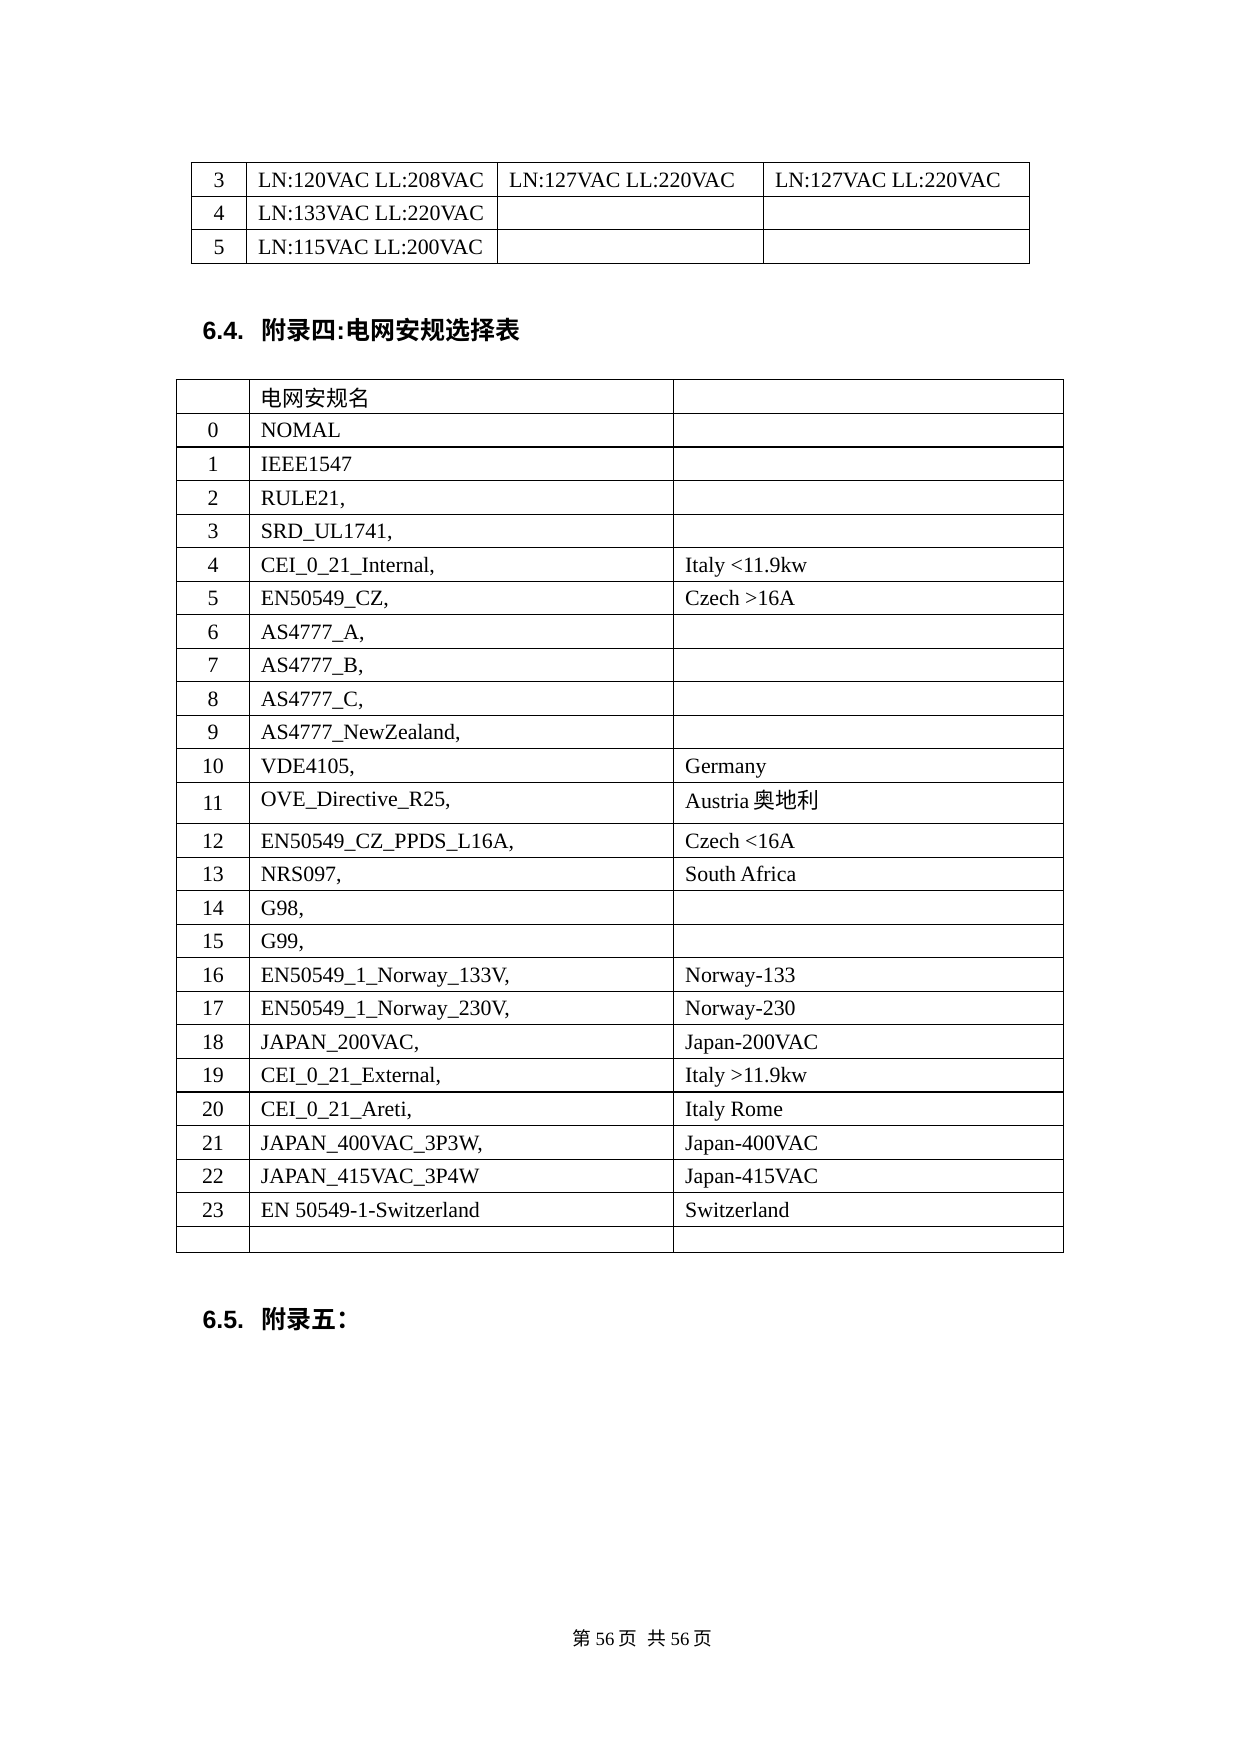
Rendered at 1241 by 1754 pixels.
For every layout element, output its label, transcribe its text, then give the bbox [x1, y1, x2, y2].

table_cell [764, 230, 1029, 263]
table_cell 21 [177, 1126, 249, 1158]
table_cell AS4777_A, [250, 615, 673, 648]
table_cell Germany [674, 749, 1063, 782]
table_cell 4 [177, 548, 249, 581]
table_cell Japan-400VAC [674, 1126, 1063, 1158]
table_cell RULE21, [250, 481, 673, 513]
table_cell JAPAN_400VAC_3P3W, [250, 1126, 673, 1158]
table_cell 23 [177, 1193, 249, 1226]
table_cell 8 [177, 682, 249, 715]
table_cell LN:127VAC LL:220VAC [498, 163, 763, 196]
table_cell JAPAN_200VAC, [250, 1025, 673, 1058]
table_cell 20 [177, 1093, 249, 1125]
table_cell [177, 1227, 249, 1252]
table_cell 17 [177, 992, 249, 1024]
table_cell 3 [192, 163, 246, 196]
table_cell Norway-230 [674, 992, 1063, 1024]
table_cell EN50549_1_Norway_133V, [250, 958, 673, 991]
table_cell EN 50549-1-Switzerland [250, 1193, 673, 1226]
table_cell 12 [177, 824, 249, 857]
table_cell 4 [192, 197, 246, 229]
table_cell NOMAL [250, 414, 673, 446]
table_cell [674, 891, 1063, 924]
subtitle 附录五： [202, 1285, 1053, 1350]
table_cell OVE_Directive_R25, [250, 783, 673, 823]
table_cell LN:120VAC LL:208VAC [247, 163, 497, 196]
table_cell 16 [177, 958, 249, 991]
table_cell [498, 230, 763, 263]
table_cell G99, [250, 925, 673, 957]
table_cell 14 [177, 891, 249, 924]
table_cell Italy Rome [674, 1093, 1063, 1125]
table_cell 9 [177, 716, 249, 748]
table_cell [674, 925, 1063, 957]
table_cell Japan-415VAC [674, 1160, 1063, 1192]
table_cell 13 [177, 858, 249, 890]
table_cell 19 [177, 1059, 249, 1091]
table_header 电网安规名 [250, 380, 673, 413]
table_cell NRS097, [250, 858, 673, 890]
table_cell South Africa [674, 858, 1063, 890]
table_cell IEEE1547 [250, 448, 673, 480]
table_cell 15 [177, 925, 249, 957]
table_cell 6 [177, 615, 249, 648]
table_cell Czech >16A [674, 582, 1063, 614]
table_cell 2 [177, 481, 249, 513]
table_cell 22 [177, 1160, 249, 1192]
table_cell 11 [177, 783, 249, 823]
table_cell [764, 197, 1029, 229]
table_cell 1 [177, 448, 249, 480]
table_cell [674, 414, 1063, 446]
table_cell [250, 1227, 673, 1252]
table_cell AS4777_B, [250, 649, 673, 681]
table_cell CEI_0_21_External, [250, 1059, 673, 1091]
table_cell Japan-200VAC [674, 1025, 1063, 1058]
table_cell AS4777_NewZealand, [250, 716, 673, 748]
table_cell [674, 649, 1063, 681]
table_cell JAPAN_415VAC_3P4W [250, 1160, 673, 1192]
table_cell SRD_UL1741, [250, 515, 673, 547]
table_cell LN:127VAC LL:220VAC [764, 163, 1029, 196]
table_cell Norway-133 [674, 958, 1063, 991]
table_cell [674, 481, 1063, 513]
table_cell CEI_0_21_Internal, [250, 548, 673, 581]
table_cell LN:133VAC LL:220VAC [247, 197, 497, 229]
table_cell 7 [177, 649, 249, 681]
table_cell Italy <11.9kw [674, 548, 1063, 581]
table_cell [674, 615, 1063, 648]
table_header [674, 380, 1063, 413]
table_cell Switzerland [674, 1193, 1063, 1226]
table_cell Czech <16A [674, 824, 1063, 857]
table_cell [674, 448, 1063, 480]
table_cell [674, 1227, 1063, 1252]
table_cell EN50549_CZ, [250, 582, 673, 614]
table_cell LN:115VAC LL:200VAC [247, 230, 497, 263]
table_cell 5 [192, 230, 246, 263]
table_cell [674, 716, 1063, 748]
table_cell 10 [177, 749, 249, 782]
table_cell Italy >11.9kw [674, 1059, 1063, 1091]
table_cell CEI_0_21_Areti, [250, 1093, 673, 1125]
table_header [177, 380, 249, 413]
table_cell [498, 197, 763, 229]
subtitle 附录四:电网安规选择表 [202, 296, 1053, 361]
table_cell EN50549_CZ_PPDS_L16A, [250, 824, 673, 857]
table_cell 3 [177, 515, 249, 547]
table_cell EN50549_1_Norway_230V, [250, 992, 673, 1024]
table_cell 5 [177, 582, 249, 614]
table_cell VDE4105, [250, 749, 673, 782]
table_cell [674, 515, 1063, 547]
table_cell [674, 682, 1063, 715]
table_cell Austria奥地利 [674, 783, 1063, 823]
table_cell 0 [177, 414, 249, 446]
table_cell 18 [177, 1025, 249, 1058]
table_cell AS4777_C, [250, 682, 673, 715]
table_cell G98, [250, 891, 673, 924]
